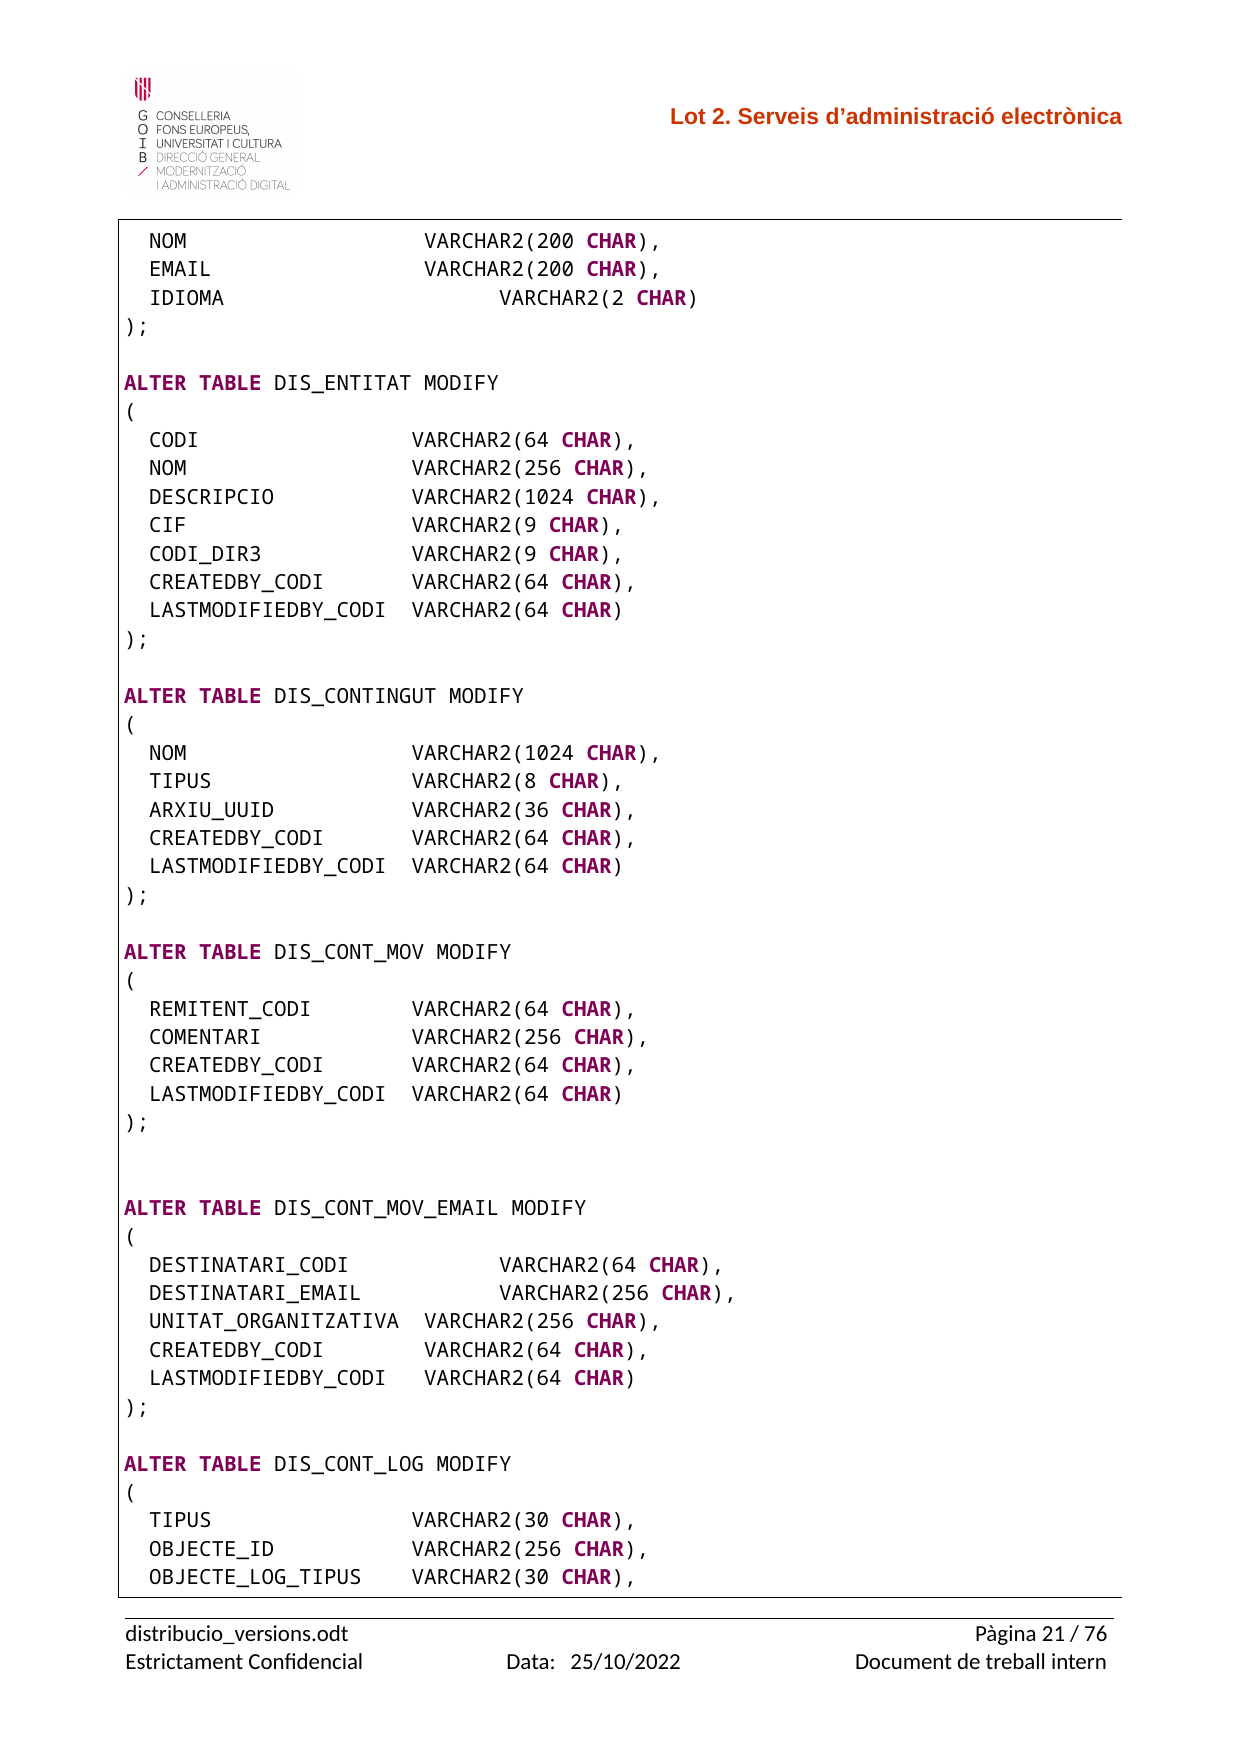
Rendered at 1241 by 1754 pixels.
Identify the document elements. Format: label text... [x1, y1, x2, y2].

picture [126, 70, 299, 197]
table_header NOM VARCHAR2(200 CHAR), EMAIL VARCHAR2(200 CHAR), IDIOMA VARCHAR2(2 CHAR) ); ALTER TABLE DIS_ENTITAT MODIFY ( CODI VARCHAR2(64 CHAR), NOM VARCHAR2(256 CHAR), DESCRIPCIO VARCHAR2(1024 CHAR), CIF VARCHAR2(9 CHAR), CODI_DIR3 VARCHAR2(9 CHAR), CREATEDBY_CODI VARCHAR2(64 CHAR), LASTMODIFIEDBY_CODI VARCHAR2(64 CHAR) ); ALTER TABLE DIS_CONTINGUT MODIFY ( NOM VARCHAR2(1024 CHAR), TIPUS VARCHAR2(8 CHAR), ARXIU_UUID VARCHAR2(36 CHAR), CREATEDBY_CODI VARCHAR2(64 CHAR), LASTMODIFIEDBY_CODI VARCHAR2(64 CHAR) ); ALTER TABLE DIS_CONT_MOV MODIFY ( REMITENT_CODI VARCHAR2(64 CHAR), COMENTARI VARCHAR2(256 CHAR), CREATEDBY_CODI VARCHAR2(64 CHAR), LASTMODIFIEDBY_CODI VARCHAR2(64 CHAR) ); ALTER TABLE DIS_CONT_MOV_EMAIL MODIFY ( DESTINATARI_CODI VARCHAR2(64 CHAR), DESTINATARI_EMAIL VARCHAR2(256 CHAR), UNITAT_ORGANITZATIVA VARCHAR2(256 CHAR), CREATEDBY_CODI VARCHAR2(64 CHAR), LASTMODIFIEDBY_CODI VARCHAR2(64 CHAR) ); ALTER TABLE DIS_CONT_LOG MODIFY ( TIPUS VARCHAR2(30 CHAR), OBJECTE_ID VARCHAR2(256 CHAR), OBJECTE_LOG_TIPUS VARCHAR2(30 CHAR), [119, 220, 1122, 1597]
